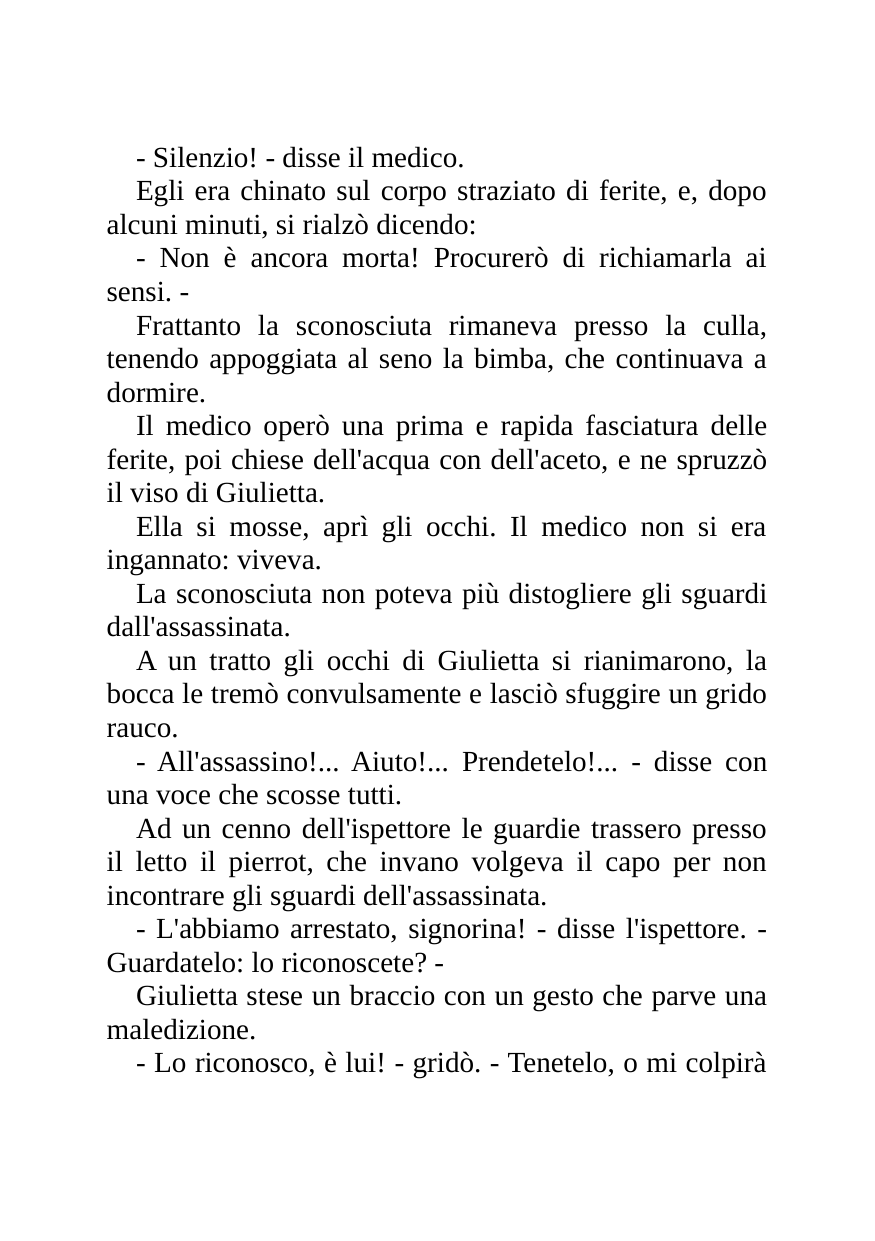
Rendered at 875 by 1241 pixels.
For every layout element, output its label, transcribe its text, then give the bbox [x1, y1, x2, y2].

text - Silenzio! - disse il medico. [106, 140, 768, 173]
text Ella si mosse, aprì gli occhi. Il medico non si era ingannato: viveva. [106, 509, 768, 576]
text Egli era chinato sul corpo straziato di ferite, e, dopo alcuni minuti, si rialzò dicendo: [106, 173, 768, 241]
text Giulietta stese un braccio con un gesto che parve una maledizione. [106, 978, 768, 1046]
text - All'assassino!... Aiuto!... Prendetelo!... - disse con una voce che scosse tutti. [106, 744, 768, 811]
text - L'abbiamo arrestato, signorina! - disse l'ispettore. - Guardatelo: lo riconoscete? - [106, 911, 768, 978]
text Il medico operò una prima e rapida fasciatura delle ferite, poi chiese dell'acqua con dell'aceto, e ne spruzzò il viso di Giulietta. [106, 408, 768, 509]
text Frattanto la sconosciuta rimaneva presso la culla, tenendo appoggiata al seno la bimba, che continuava a dormire. [106, 308, 768, 408]
text - Non è ancora morta! Procurerò di richiamarla ai sensi. - [106, 241, 768, 308]
text La sconosciuta non poteva più distogliere gli sguardi dall'assassinata. [106, 576, 768, 643]
text - Lo riconosco, è lui! - gridò. - Tenetelo, o mi colpirà [106, 1046, 768, 1079]
text A un tratto gli occhi di Giulietta si rianimarono, la bocca le tremò convulsamente e lasciò sfuggire un grido rauco. [106, 643, 768, 744]
text Ad un cenno dell'ispettore le guardie trassero presso il letto il pierrot, che invano volgeva il capo per non incontrare gli sguardi dell'assassinata. [106, 811, 768, 911]
